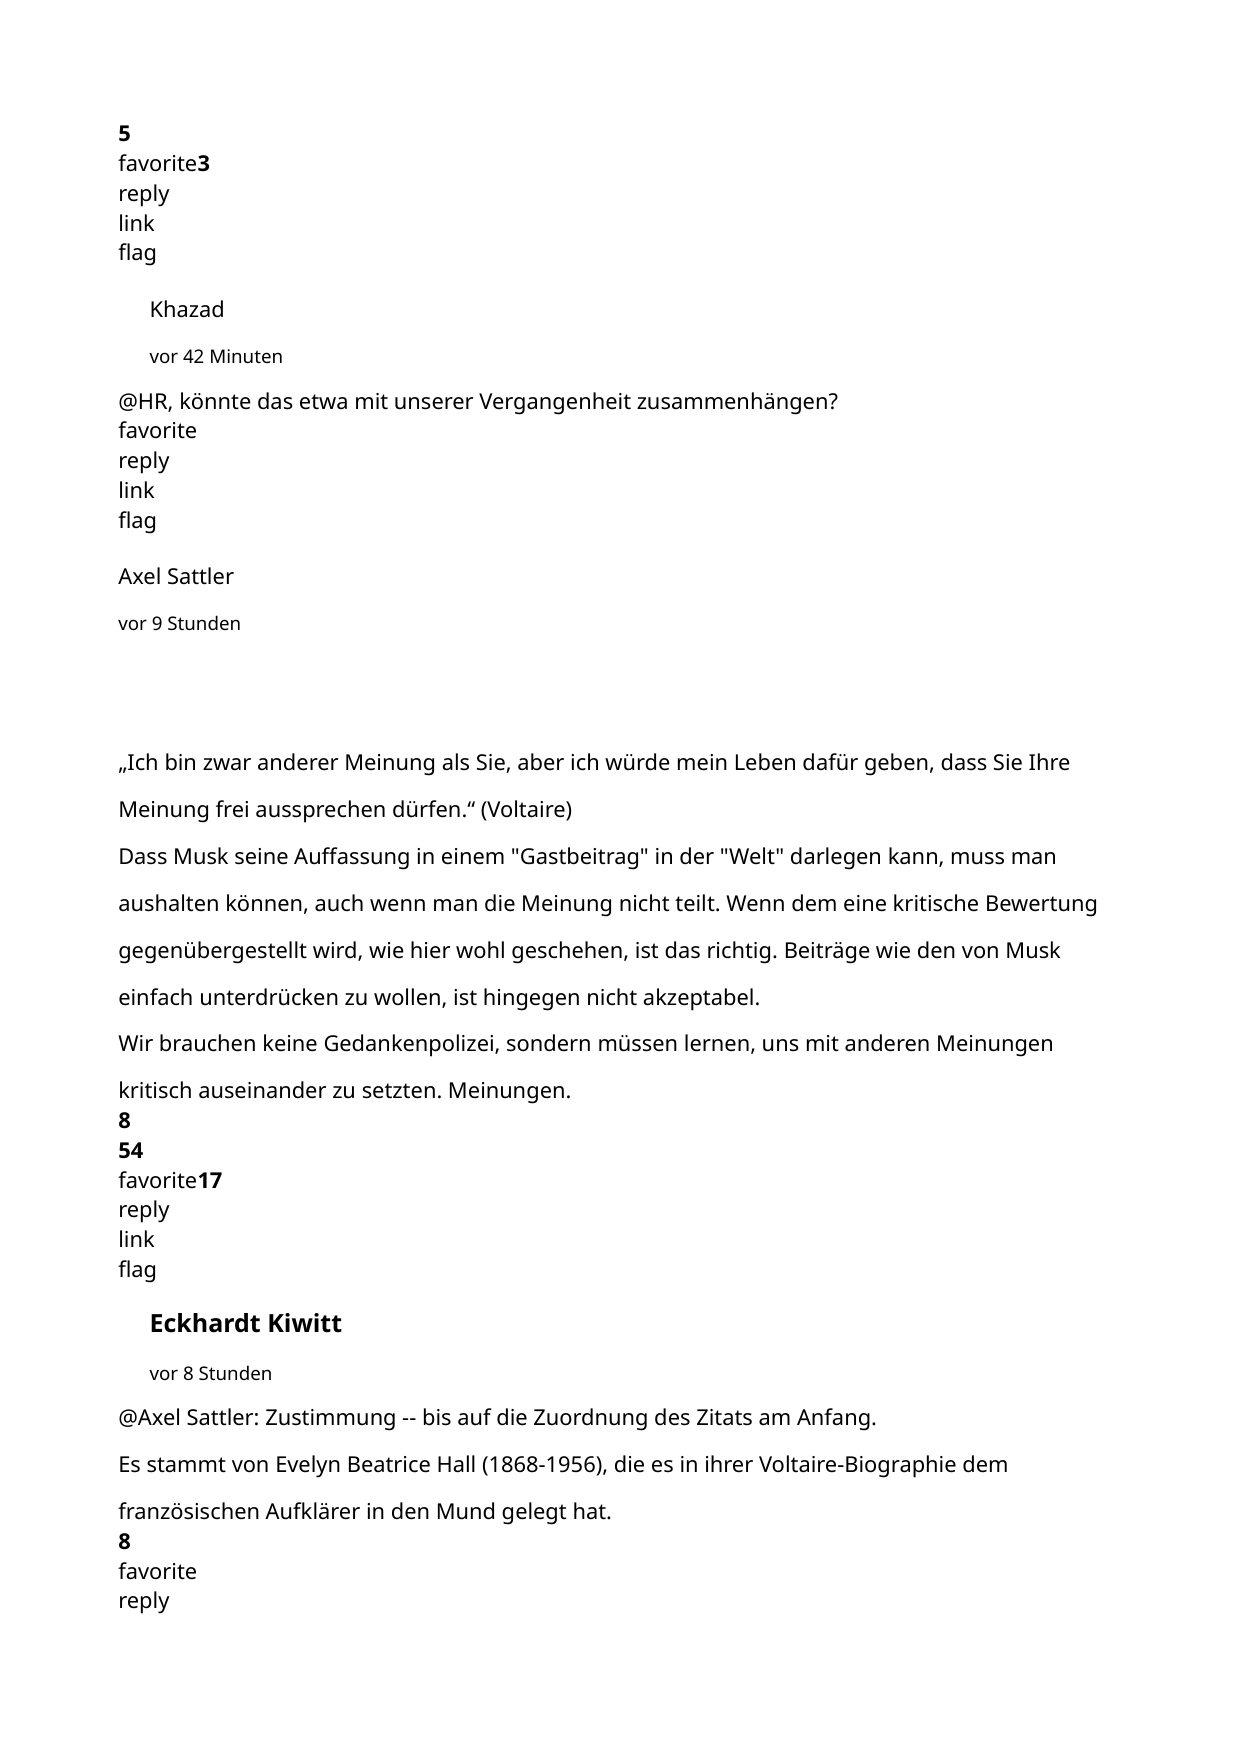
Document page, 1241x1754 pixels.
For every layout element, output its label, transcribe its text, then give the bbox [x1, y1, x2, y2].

text Khazad [149, 283, 1114, 323]
text link [118, 475, 1122, 505]
text 5 [118, 118, 1122, 148]
text favorite [118, 416, 1122, 445]
text „Ich bin zwar anderer Meinung als Sie, aber ich würde mein Leben dafür geben, dass Sie Ihre Meinung frei aussprechen dürfen.“ (Voltaire) Dass Musk seine Auffassung in einem "Gastbeitrag" in der "Welt" darlegen kann, muss man aushalten können, auch wenn man die Meinung nicht teilt. Wenn dem eine kritische Bewertung gegenübergestellt wird, wie hier wohl geschehen, ist das richtig. Beiträge wie den von Musk einfach unterdrücken zu wollen, ist hingegen nicht akzeptabel. Wir brauchen keine Gedankenpolizei, sondern müssen lernen, uns mit anderen Meinungen kritisch auseinander zu setzten. Meinungen. [118, 636, 1122, 1105]
text vor 8 Stunden [149, 1356, 1122, 1385]
text favorite [118, 1556, 1122, 1586]
text reply [118, 1586, 1122, 1615]
text reply [118, 445, 1122, 475]
text @Axel Sattler: Zustimmung -- bis auf die Zuordnung des Zitats am Anfang. Es stammt von Evelyn Beatrice Hall (1868-1956), die es in ihrer Voltaire-Biographie dem französischen Aufklärer in den Mund gelegt hat. [118, 1385, 1122, 1526]
text Axel Sattler [118, 550, 1114, 591]
text reply [118, 1194, 1122, 1224]
text 8 [118, 1105, 1122, 1135]
text 54 [118, 1135, 1122, 1164]
text reply [118, 178, 1122, 207]
text flag [118, 1254, 1122, 1284]
text vor 9 Stunden [118, 607, 1122, 636]
text flag [118, 237, 1122, 267]
text vor 42 Minuten [149, 339, 1122, 369]
text link [118, 1224, 1122, 1254]
text favorite17 [118, 1164, 1122, 1194]
text @HR, könnte das etwa mit unserer Vergangenheit zusammenhängen? [118, 369, 1122, 416]
text Eckhardt Kiwitt [149, 1299, 1114, 1340]
text link [118, 207, 1122, 237]
text 8 [118, 1526, 1122, 1556]
text favorite3 [118, 148, 1122, 178]
text flag [118, 505, 1122, 535]
